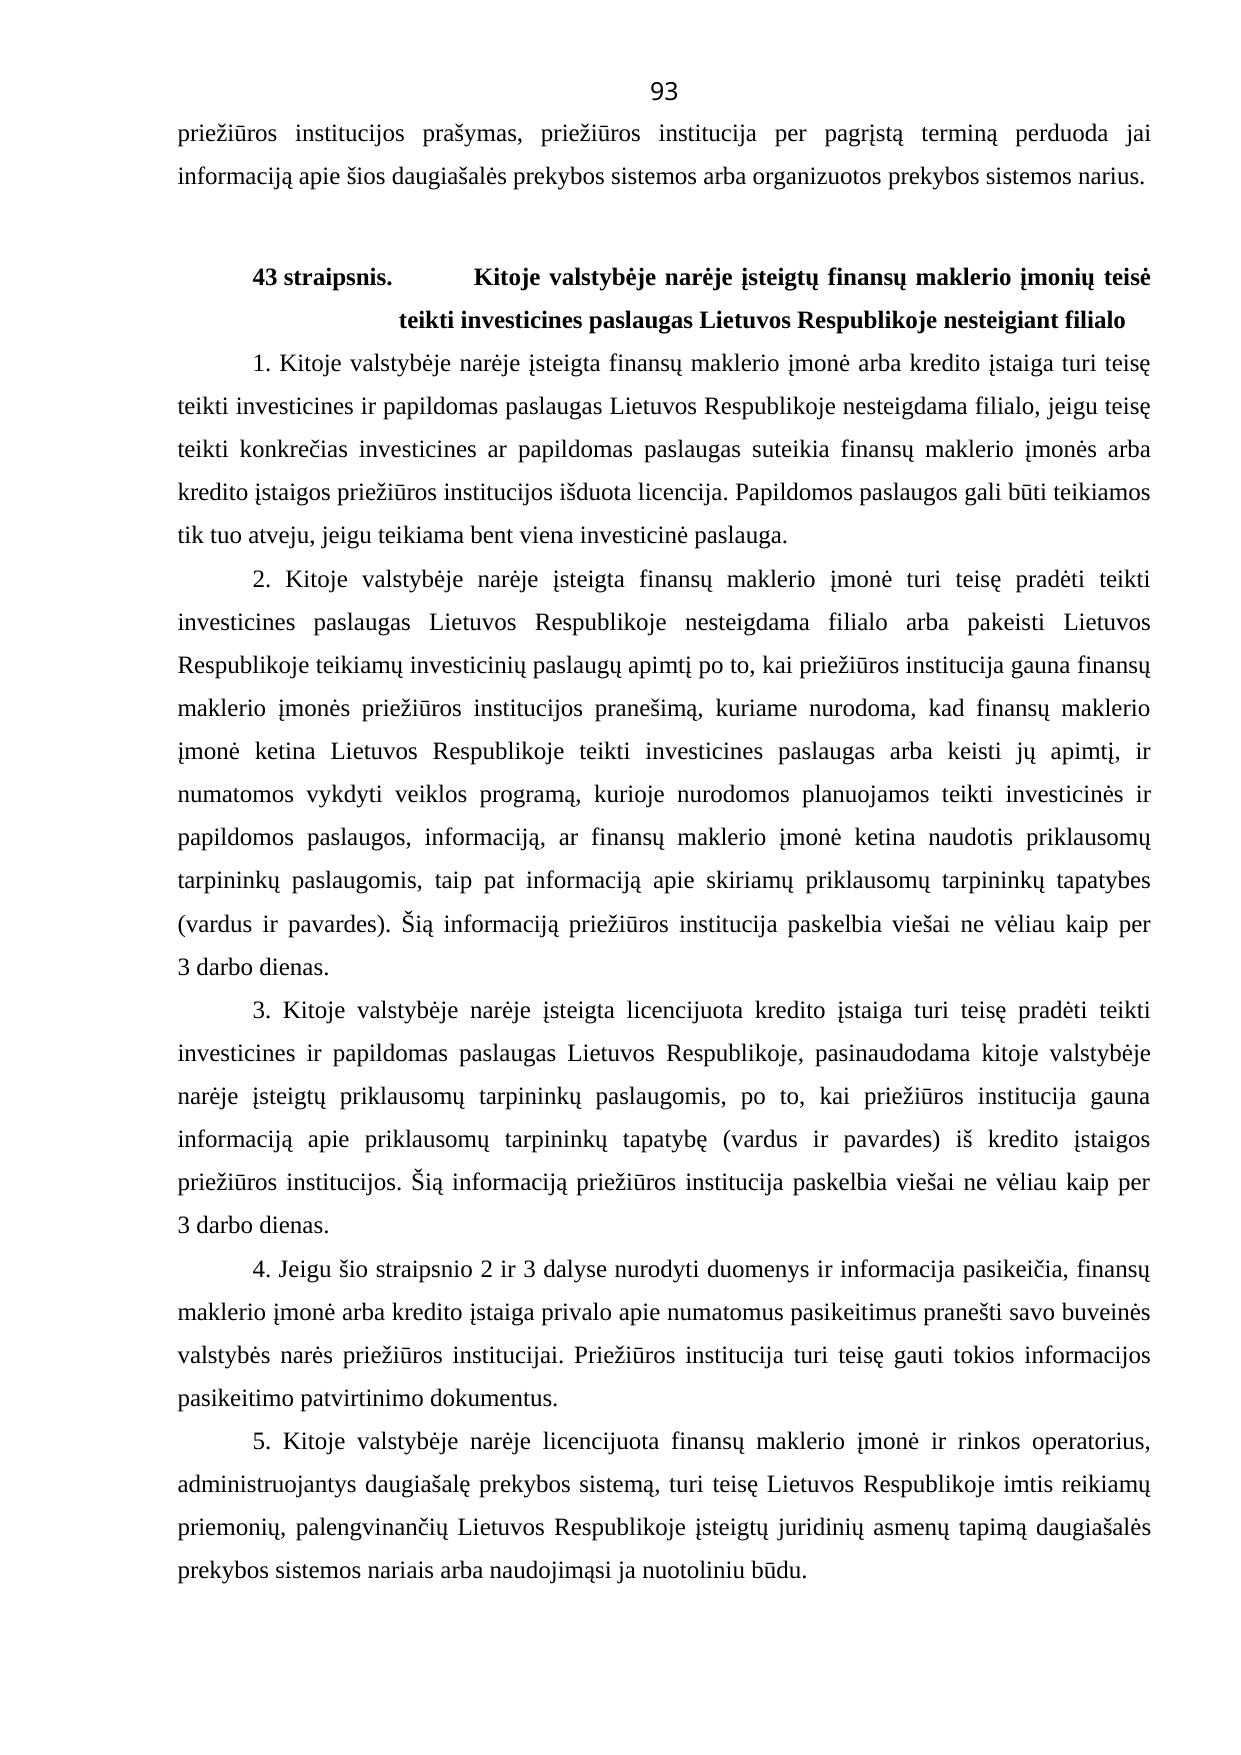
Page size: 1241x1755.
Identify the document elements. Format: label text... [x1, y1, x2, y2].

text 4. Jeigu šio straipsnio 2 ir 3 dalyse nurodyti duomenys ir informacija pasikeičia, finansų maklerio įmonė arba kredito įstaiga privalo apie numatomus pasikeitimus pranešti savo buveinės valstybės narės priežiūros institucijai. Priežiūros institucija turi teisę gauti tokios informacijos pasikeitimo patvirtinimo dokumentus. [177, 1254, 1152, 1412]
text 43 straipsnis. Kitoje valstybėje narėje įsteigtų finansų maklerio įmonių teisė teikti investicines paslaugas Lietuvos Respublikoje nesteigiant filialo [252, 262, 1152, 334]
text 2. Kitoje valstybėje narėje įsteigta finansų maklerio įmonė turi teisę pradėti teikti investicines paslaugas Lietuvos Respublikoje nesteigdama filialo arba pakeisti Lietuvos Respublikoje teikiamų investicinių paslaugų apimtį po to, kai priežiūros institucija gauna finansų maklerio įmonės priežiūros institucijos pranešimą, kuriame nurodoma, kad finansų maklerio įmonė ketina Lietuvos Respublikoje teikti investicines paslaugas arba keisti jų apimtį, ir numatomos vykdyti veiklos programą, kurioje nurodomos planuojamos teikti investicinės ir papildomos paslaugos, informaciją, ar finansų maklerio įmonė ketina naudotis priklausomų tarpininkų paslaugomis, taip pat informaciją apie skiriamų priklausomų tarpininkų tapatybes (vardus ir pavardes). Šią informaciją priežiūros institucija paskelbia viešai ne vėliau kaip per 3 darbo dienas. [177, 564, 1152, 981]
text 3. Kitoje valstybėje narėje įsteigta licencijuota kredito įstaiga turi teisę pradėti teikti investicines ir papildomas paslaugas Lietuvos Respublikoje, pasinaudodama kitoje valstybėje narėje įsteigtų priklausomų tarpininkų paslaugomis, po to, kai priežiūros institucija gauna informaciją apie priklausomų tarpininkų tapatybę (vardus ir pavardes) iš kredito įstaigos priežiūros institucijos. Šią informaciją priežiūros institucija paskelbia viešai ne vėliau kaip per 3 darbo dienas. [177, 995, 1152, 1239]
text 1. Kitoje valstybėje narėje įsteigta finansų maklerio įmonė arba kredito įstaiga turi teisę teikti investicines ir papildomas paslaugas Lietuvos Respublikoje nesteigdama filialo, jeigu teisę teikti konkrečias investicines ar papildomas paslaugas suteikia finansų maklerio įmonės arba kredito įstaigos priežiūros institucijos išduota licencija. Papildomos paslaugos gali būti teikiamos tik tuo atveju, jeigu teikiama bent viena investicinė paslauga. [177, 348, 1152, 549]
text 5. Kitoje valstybėje narėje licencijuota finansų maklerio įmonė ir rinkos operatorius, administruojantys daugiašalę prekybos sistemą, turi teisę Lietuvos Respublikoje imtis reikiamų priemonių, palengvinančių Lietuvos Respublikoje įsteigtų juridinių asmenų tapimą daugiašalės prekybos sistemos nariais arba naudojimąsi ja nuotoliniu būdu. [177, 1426, 1152, 1584]
text priežiūros institucijos prašymas, priežiūros institucija per pagrįstą terminą perduoda jai informaciją apie šios daugiašalės prekybos sistemos arba organizuotos prekybos sistemos narius. [177, 118, 1152, 190]
